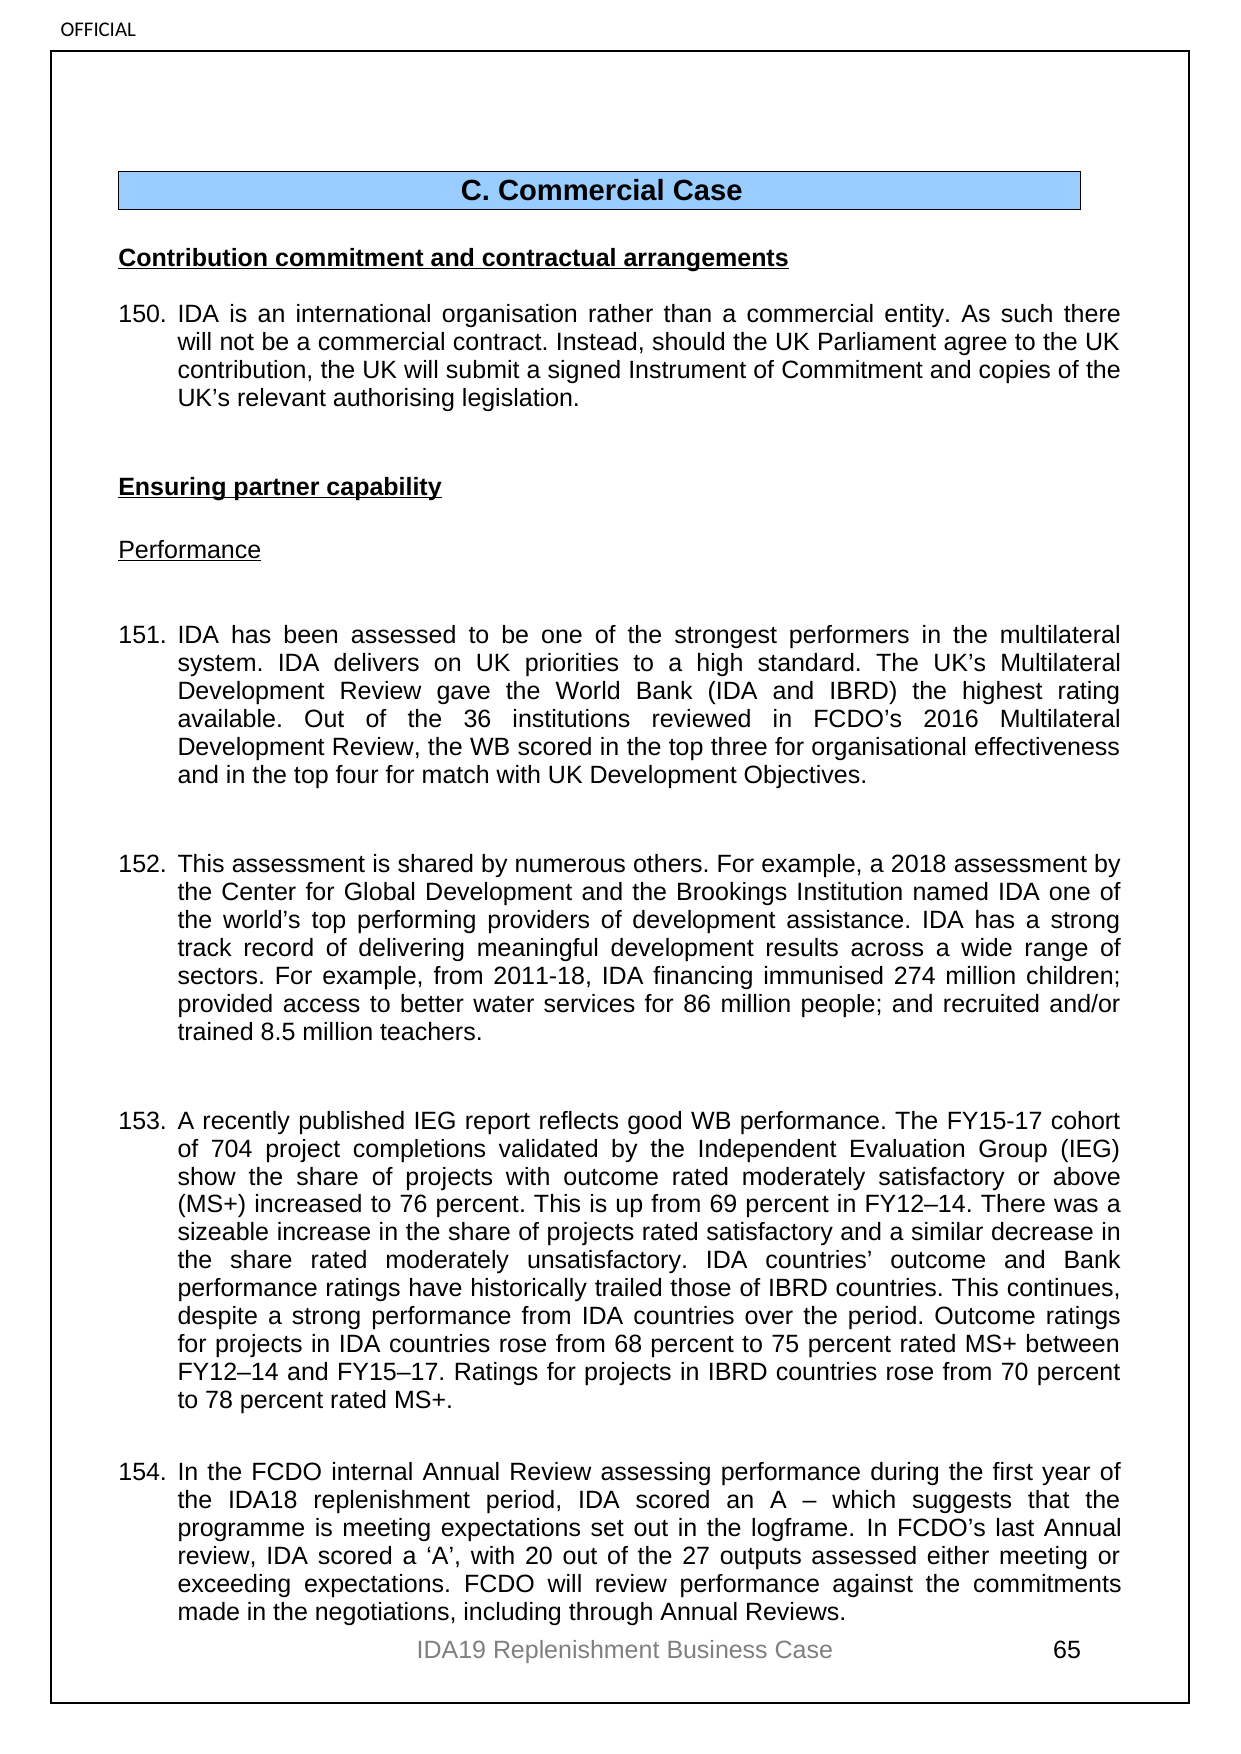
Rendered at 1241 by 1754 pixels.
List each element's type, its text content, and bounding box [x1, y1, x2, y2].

list IDA is an international organisation rather than a commercial entity. As such there will not be a commercial contract. Instead, should the UK Parliament agree to the UK contribution, the UK will submit a signed Instrument of Commitment and copies of the UK’s relevant authorising legislation. [118, 300, 1122, 412]
subtitle C. Commercial Case [119, 172, 1080, 209]
list Ensuring partner capability [118, 473, 1122, 501]
list A recently published IEG report reflects good WB performance. The FY15-17 cohort of 704 project completions validated by the Independent Evaluation Group (IEG) show the share of projects with outcome rated moderately satisfactory or above (MS+) increased to 76 percent. This is up from 69 percent in FY12–14. There was a sizeable increase in the share of projects rated satisfactory and a similar decrease in the share rated moderately unsatisfactory. IDA countries’ outcome and Bank performance ratings have historically trailed those of IBRD countries. This continues, despite a strong performance from IDA countries over the period. Outcome ratings for projects in IDA countries rose from 68 percent to 75 percent rated MS+ between FY12–14 and FY15–17. Ratings for projects in IBRD countries rose from 70 percent to 78 percent rated MS+. [118, 1107, 1122, 1414]
list In the FCDO internal Annual Review assessing performance during the first year of the IDA18 replenishment period, IDA scored an A – which suggests that the programme is meeting expectations set out in the logframe. In FCDO’s last Annual review, IDA scored a ‘A’, with 20 out of the 27 outputs assessed either meeting or exceeding expectations. FCDO will review performance against the commitments made in the negotiations, including through Annual Reviews. [118, 1458, 1122, 1626]
list Contribution commitment and contractual arrangements [118, 244, 1122, 272]
list This assessment is shared by numerous others. For example, a 2018 assessment by the Center for Global Development and the Brookings Institution named IDA one of the world’s top performing providers of development assistance. IDA has a strong track record of delivering meaningful development results across a wide range of sectors. For example, from 2011-18, IDA financing immunised 274 million children; provided access to better water services for 86 million people; and recruited and/or trained 8.5 million teachers. [118, 850, 1122, 1045]
list Performance [118, 536, 1122, 564]
list IDA has been assessed to be one of the strongest performers in the multilateral system. IDA delivers on UK priorities to a high standard. The UK’s Multilateral Development Review gave the World Bank (IDA and IBRD) the highest rating available. Out of the 36 institutions reviewed in FCDO’s 2016 Multilateral Development Review, the WB scored in the top three for organisational effectiveness and in the top four for match with UK Development Objectives. [118, 621, 1122, 789]
